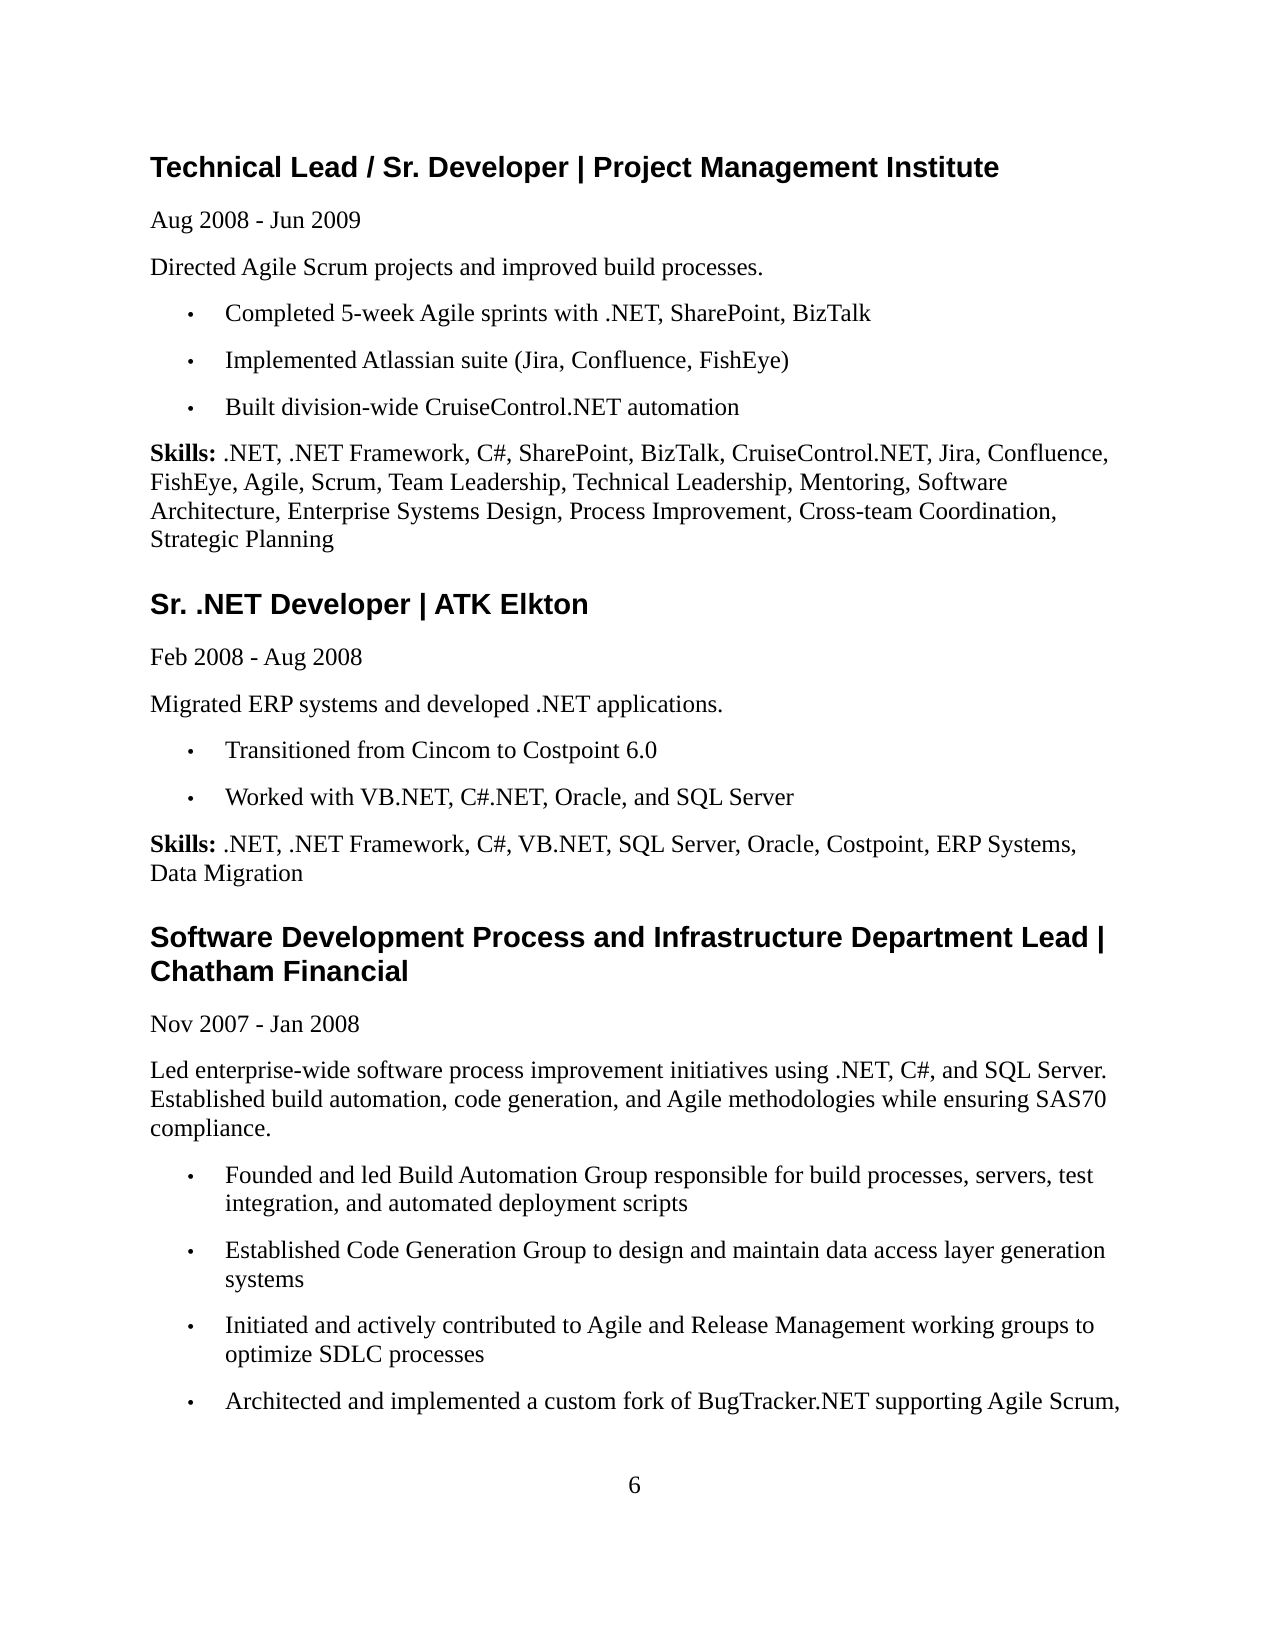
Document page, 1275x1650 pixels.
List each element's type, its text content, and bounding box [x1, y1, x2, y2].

text Skills: .NET, .NET Framework, C#, VB.NET, SQL Server, Oracle, Costpoint, ERP Systems, Data Migration [150, 829, 1125, 886]
list Initiated and actively contributed to Agile and Release Management working groups to optimize SDLC processes [187, 1311, 1125, 1368]
text Feb 2008 - Aug 2008 [150, 642, 1125, 671]
list Built division-wide CruiseControl.NET automation [187, 392, 1125, 420]
list Founded and led Build Automation Group responsible for build processes, servers, test integration, and automated deployment scripts [187, 1160, 1125, 1217]
text Led enterprise-wide software process improvement initiatives using .NET, C#, and SQL Server. Established build automation, code generation, and Agile methodologies while ensuring SAS70 compliance. [150, 1056, 1125, 1142]
subtitle Sr. .NET Developer | ATK Elkton [150, 587, 1125, 621]
text Directed Agile Scrum projects and improved build processes. [150, 252, 1125, 280]
subtitle Software Development Process and Infrastructure Department Lead | Chatham Financial [150, 920, 1125, 987]
list Implemented Atlassian suite (Jira, Confluence, FishEye) [187, 345, 1125, 374]
text Nov 2007 - Jan 2008 [150, 1009, 1125, 1038]
text Aug 2008 - Jun 2009 [150, 205, 1125, 234]
list Established Code Generation Group to design and maintain data access layer generation systems [187, 1235, 1125, 1293]
list Architected and implemented a custom fork of BugTracker.NET supporting Agile Scrum, [187, 1386, 1125, 1415]
text Migrated ERP systems and developed .NET applications. [150, 689, 1125, 718]
list Completed 5-week Agile sprints with .NET, SharePoint, BizTalk [187, 298, 1125, 327]
subtitle Technical Lead / Sr. Developer | Project Management Institute [150, 150, 1125, 183]
list Worked with VB.NET, C#.NET, Oracle, and SQL Server [187, 782, 1125, 811]
text Skills: .NET, .NET Framework, C#, SharePoint, BizTalk, CruiseControl.NET, Jira, Confluence, FishEye, Agile, Scrum, Team Leadership, Technical Leadership, Mentoring, Software Architecture, Enterprise Systems Design, Process Improvement, Cross-team Coordination, Strategic Planning [150, 438, 1125, 553]
list Transitioned from Cincom to Costpoint 6.0 [187, 736, 1125, 764]
